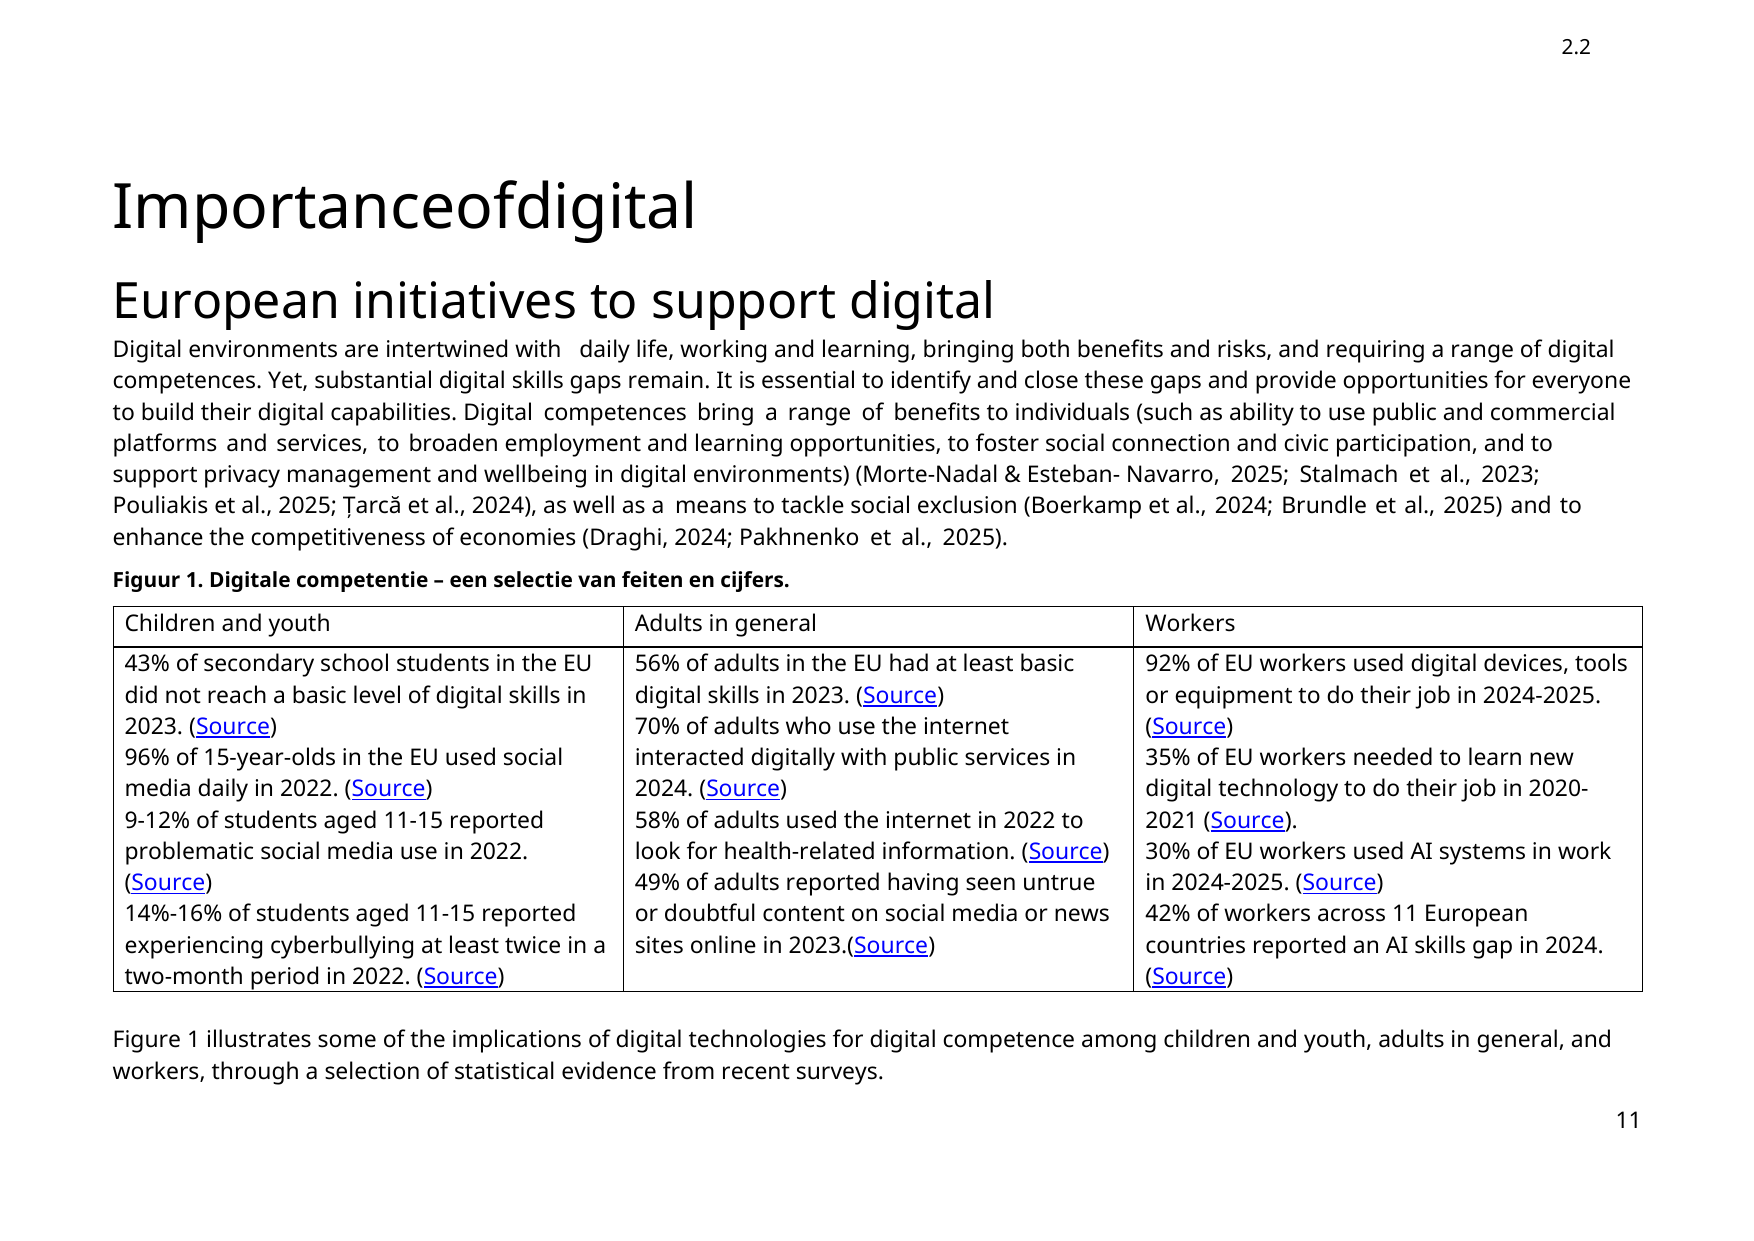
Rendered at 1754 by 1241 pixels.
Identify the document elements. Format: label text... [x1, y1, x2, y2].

table_header Adults in general [624, 607, 1133, 646]
table_cell 43% of secondary school students in the EU did not reach a basic level of digital skills in 2023. (Source) 96% of 15-year-olds in the EU used social media daily in 2022. (Source) 9-12% of students aged 11-15 reported problematic social media use in 2022. (Source) 14%-16% of students aged 11-15 reported experiencing cyberbullying at least twice in a two-month period in 2022. (Source) [114, 648, 623, 991]
text Figure 1 illustrates some of the implications of digital technologies for digital competence among children and youth, adults in general, and workers, through a selection of statistical evidence from recent surveys. [112, 1023, 1641, 1086]
table_cell 56% of adults in the EU had at least basic digital skills in 2023. (Source) 70% of adults who use the internet interacted digitally with public services in 2024. (Source) 58% of adults used the internet in 2022 to look for health-related information. (Source) 49% of adults reported having seen untrue or doubtful content on social media or news sites online in 2023.(Source) [624, 648, 1133, 991]
text Figuur 1. Digitale competentie – een selectie van feiten en cijfers. [112, 566, 1641, 594]
table_header Workers [1134, 607, 1642, 646]
subtitle European initiatives to support digital [112, 265, 1641, 333]
table_header Children and youth [114, 607, 623, 646]
subtitle Importanceofdigital [112, 162, 1641, 247]
table_cell 92% of EU workers used digital devices, tools or equipment to do their job in 2024-2025. (Source) 35% of EU workers needed to learn new digital technology to do their job in 2020-2021 (Source). 30% of EU workers used AI systems in work in 2024-2025. (Source) 42% of workers across 11 European countries reported an AI skills gap in 2024. (Source) [1134, 648, 1642, 991]
text Digital environments are intertwined with daily life, working and learning, bringing both benefits and risks, and requiring a range of digital competences. Yet, substantial digital skills gaps remain. It is essential to identify and close these gaps and provide opportunities for everyone to build their digital capabilities. Digital competences bring a range of benefits to individuals (such as ability to use public and commercial platforms and services, to broaden employment and learning opportunities, to foster social connection and civic participation, and to support privacy management and wellbeing in digital environments) (Morte-Nadal & Esteban- Navarro, 2025; Stalmach et al., 2023; Pouliakis et al., 2025; Țarcă et al., 2024), as well as a means to tackle social exclusion (Boerkamp et al., 2024; Brundle et al., 2025) and to enhance the competitiveness of economies (Draghi, 2024; Pakhnenko et al., 2025). [112, 333, 1641, 552]
